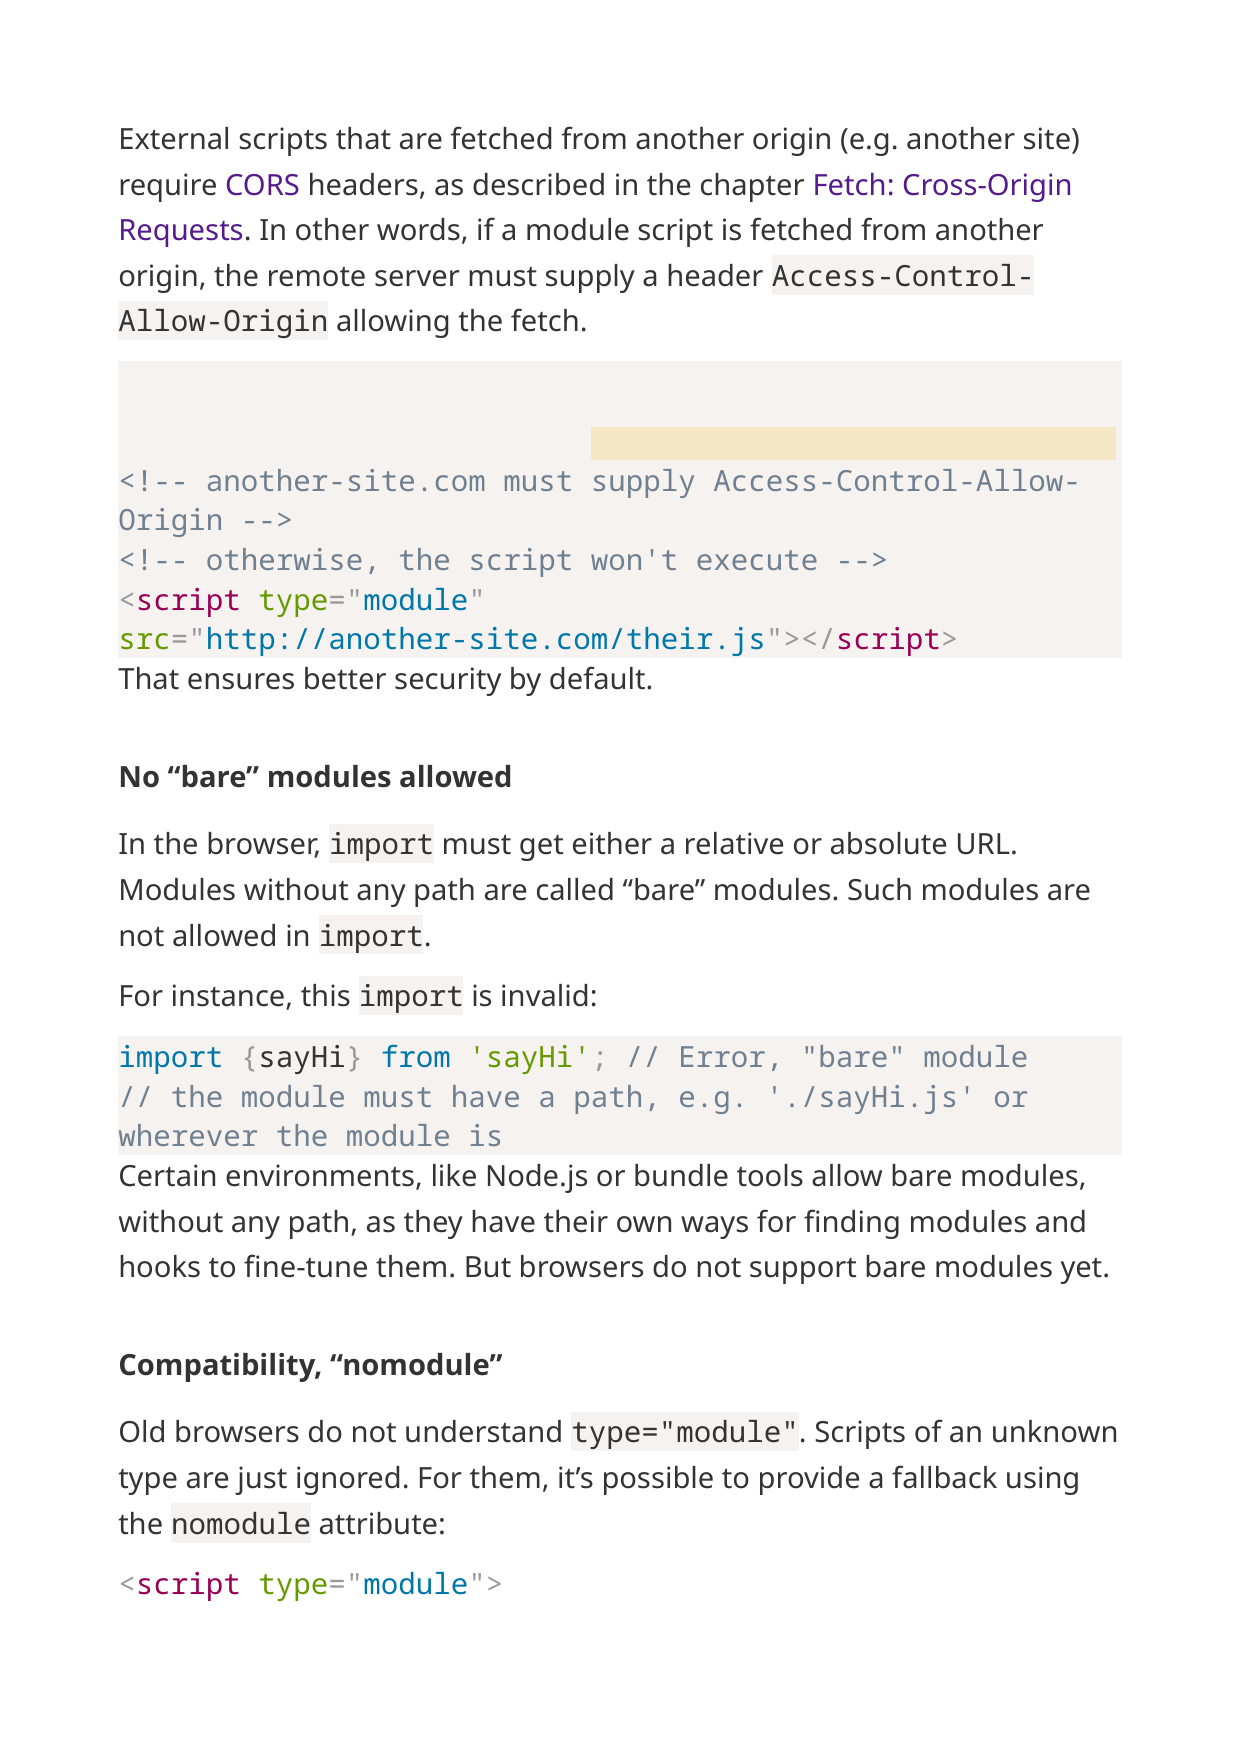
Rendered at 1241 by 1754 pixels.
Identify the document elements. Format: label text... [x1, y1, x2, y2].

text Certain environments, like Node.js or bundle tools allow bare modules, without any path, as they have their own ways for finding modules and hooks to fine-tune them. But browsers do not support bare modules yet. [118, 1155, 1122, 1286]
text <script type="module"> [118, 1564, 1122, 1603]
list <!-- otherwise, the script won't execute --> [118, 539, 1122, 579]
text External scripts that are fetched from another origin (e.g. another site) require CORS headers, as described in the chapter Fetch: Cross-Origin Requests. In other words, if a module script is fetched from another origin, the remote server must supply a header Access-Control-Allow-Origin allowing the fetch. [118, 118, 1122, 340]
text // the module must have a path, e.g. './sayHi.js' or wherever the module is [118, 1076, 1122, 1155]
subtitle No “bare” modules allowed [118, 756, 1122, 796]
text In the browser, import must get either a relative or absolute URL. Modules without any path are called “bare” modules. Such modules are not allowed in import. [118, 824, 1122, 954]
list <!-- another-site.com must supply Access-Control-Allow-Origin --> [118, 427, 1122, 539]
list <script type="module" src="http://another-site.com/their.js"></script> [118, 579, 1122, 658]
subtitle Compatibility, “nomodule” [118, 1344, 1122, 1384]
text import {sayHi} from 'sayHi'; // Error, "bare" module [118, 1036, 1122, 1076]
list That ensures better security by default. [118, 658, 1122, 698]
text For instance, this import is invalid: [118, 976, 1122, 1015]
text Old browsers do not understand type="module". Scripts of an unknown type are just ignored. For them, it’s possible to provide a fallback using the nomodule attribute: [118, 1412, 1122, 1543]
